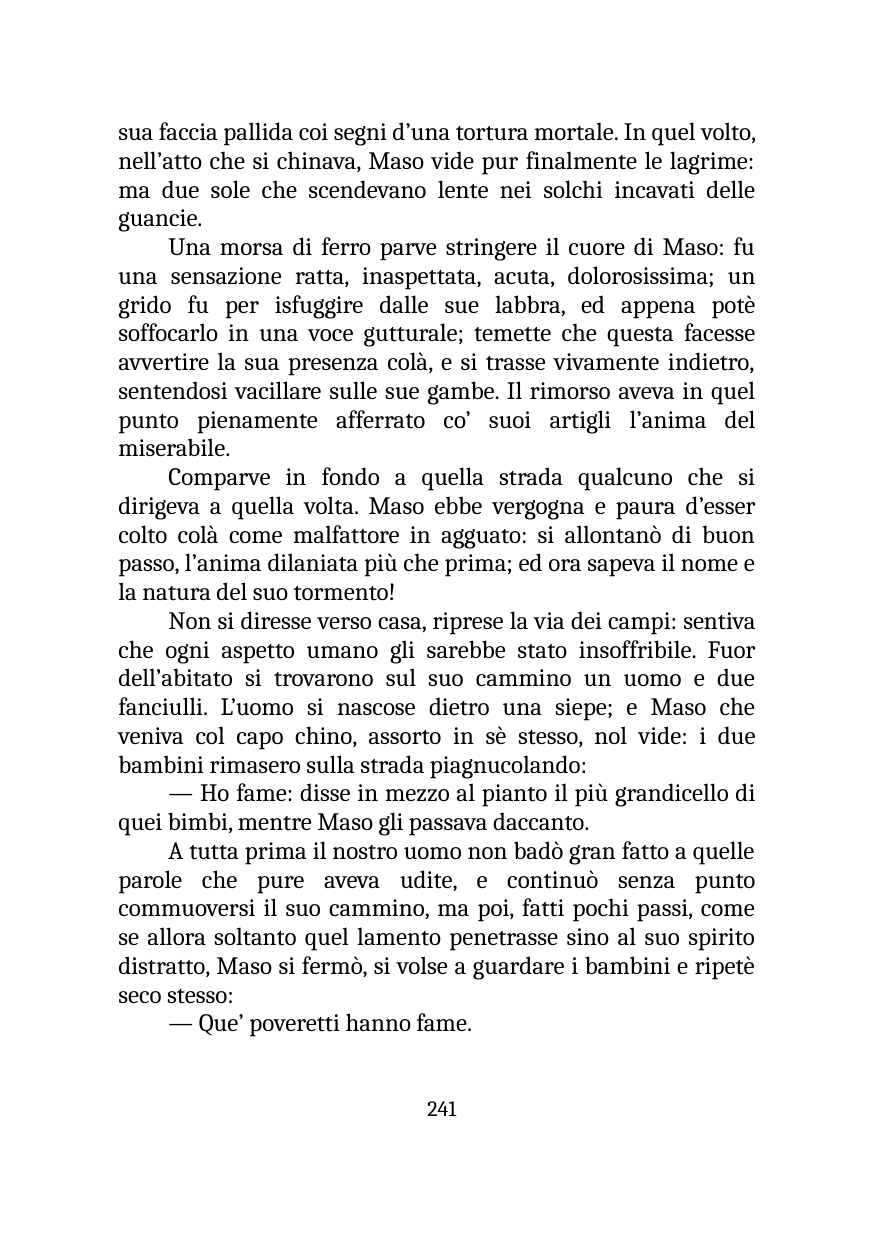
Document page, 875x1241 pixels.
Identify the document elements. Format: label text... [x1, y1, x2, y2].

text — Ho fame: disse in mezzo al pianto il più grandicello di quei bimbi, mentre Maso gli passava daccanto. [118, 779, 756, 837]
text — Que’ poveretti hanno fame. [118, 1009, 756, 1038]
text Una morsa di ferro parve stringere il cuore di Maso: fu una sensazione ratta, inaspettata, acuta, dolorosissima; un grido fu per isfuggire dalle sue labbra, ed appena potè soffocarlo in una voce gutturale; temette che questa facesse avvertire la sua presenza colà, e si trasse vivamente indietro, sentendosi vacillare sulle sue gambe. Il rimorso aveva in quel punto pienamente afferrato co’ suoi artigli l’anima del miserabile. [118, 233, 756, 463]
text A tutta prima il nostro uomo non badò gran fatto a quelle parole che pure aveva udite, e continuò senza punto commuoversi il suo cammino, ma poi, fatti pochi passi, come se allora soltanto quel lamento penetrasse sino al suo spirito distratto, Maso si fermò, si volse a guardare i bambini e ripetè seco stesso: [118, 837, 756, 1009]
text sua faccia pallida coi segni d’una tortura mortale. In quel volto, nell’atto che si chinava, Maso vide pur finalmente le lagrime: ma due sole che scendevano lente nei solchi incavati delle guancie. [118, 118, 756, 233]
text Non si diresse verso casa, riprese la via dei campi: sentiva che ogni aspetto umano gli sarebbe stato insoffribile. Fuor dell’abitato si trovarono sul suo cammino un uomo e due fanciulli. L’uomo si nascose dietro una siepe; e Maso che veniva col capo chino, assorto in sè stesso, nol vide: i due bambini rimasero sulla strada piagnucolando: [118, 607, 756, 779]
text Comparve in fondo a quella strada qualcuno che si dirigeva a quella volta. Maso ebbe vergogna e paura d’esser colto colà come malfattore in agguato: si allontanò di buon passo, l’anima dilaniata più che prima; ed ora sapeva il nome e la natura del suo tormento! [118, 463, 756, 607]
